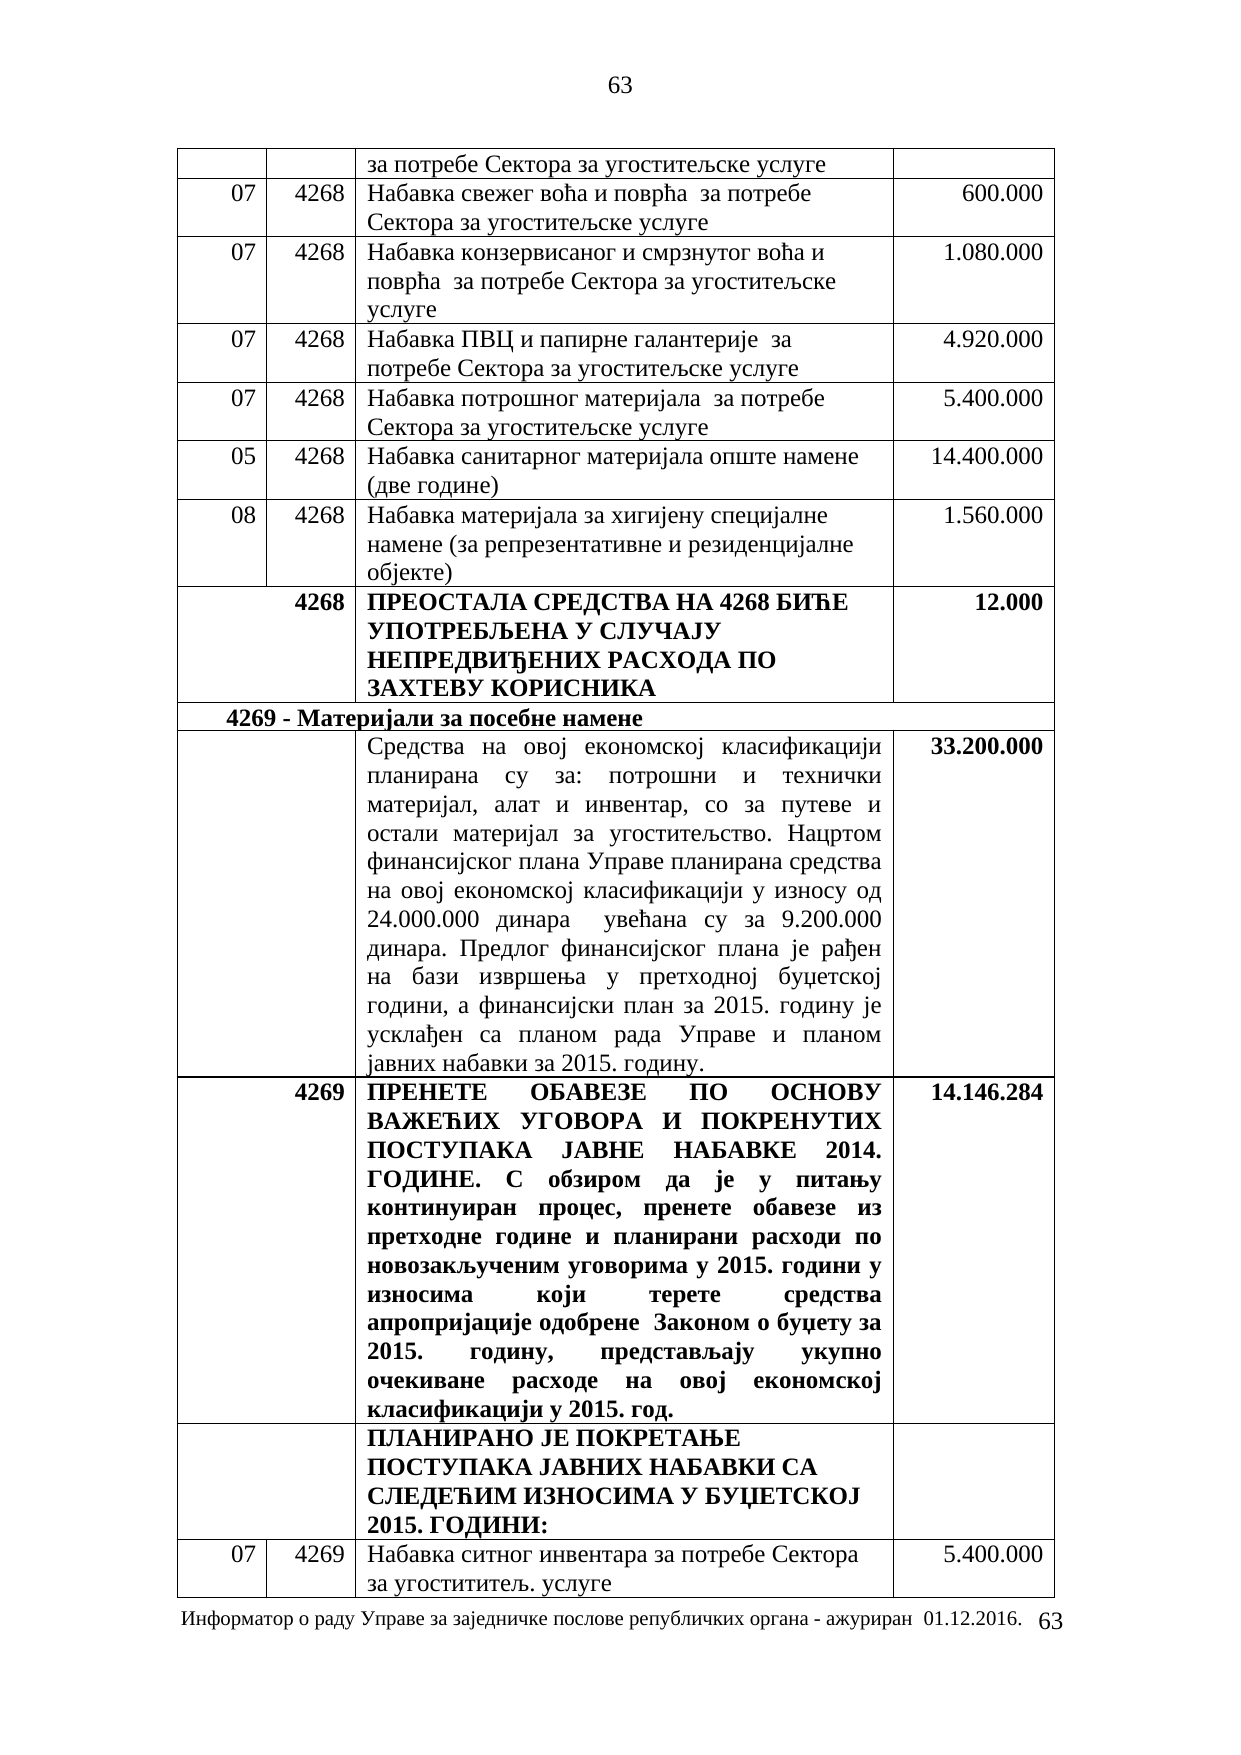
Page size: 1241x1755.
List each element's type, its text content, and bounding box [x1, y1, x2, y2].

table_cell 08 [178, 500, 266, 586]
table_cell Средства на овој економској класификацији планирана су за: потрошни и технички материјал, алат и инвентар, со за путеве и остали материјал за угоститељство. Нацртом финансијског плана Управе планирана средства на овој економској класификацији у износу од 24.000.000 динара увећана су за 9.200.000 динара. Предлог финансијског плана је рађен на бази извршења у претходној буџетској години, а финансијски план за 2015. годину је усклађен са планом рада Управе и планом јавних набавки за 2015. годину. [356, 731, 893, 1076]
table_cell ПРЕОСТАЛА СРЕДСТВА НА 4268 БИЋЕ УПОТРЕБЉЕНА У СЛУЧАЈУ НЕПРЕДВИЂЕНИХ РАСХОДА ПО ЗАХТЕВУ КОРИСНИКА [356, 587, 893, 702]
table_cell ПЛАНИРАНО ЈЕ ПОКРЕТАЊЕ ПОСТУПАКА ЈАВНИХ НАБАВКИ СА СЛЕДЕЋИМ ИЗНОСИМА У БУЏЕТСКОЈ 2015. ГОДИНИ: [356, 1424, 893, 1538]
table_cell [178, 149, 266, 177]
table_cell Набавка свежег воћа и поврћа за потребе Сектора за угоститељске услуге [356, 179, 893, 236]
table_cell 4268 [267, 441, 355, 499]
table_cell Набавка потрошног материјала за потребе Сектора за угоститељске услуге [356, 383, 893, 440]
table_cell 33.200.000 [894, 731, 1054, 1076]
table_cell за потребе Сектора за угоститељске услуге [356, 149, 893, 177]
table_cell 1.080.000 [894, 237, 1054, 323]
table_cell 4.920.000 [894, 324, 1054, 382]
table_cell 4268 [267, 383, 355, 440]
table_cell 4268 [267, 500, 355, 586]
table_cell [178, 1424, 355, 1538]
table_cell 07 [178, 237, 266, 323]
table_cell 07 [178, 179, 266, 236]
table_cell Набавка ситног инвентара за потребе Сектора за угостититељ. услуге [356, 1540, 893, 1597]
table_cell [894, 1424, 1054, 1538]
table_cell 4269 [267, 1540, 355, 1597]
table_cell 4268 [178, 587, 355, 702]
table_cell Набавка санитарног материјала опште намене (две године) [356, 441, 893, 499]
table_cell Набавка ПВЦ и папирне галантерије за потребе Сектора за угоститељске услуге [356, 324, 893, 382]
table_cell 14.146.284 [894, 1078, 1054, 1422]
table_cell 4269 - Материјали за посебне намене [178, 703, 1054, 730]
table_cell 07 [178, 383, 266, 440]
table_cell 12.000 [894, 587, 1054, 702]
table_cell 14.400.000 [894, 441, 1054, 499]
table_cell 07 [178, 324, 266, 382]
table_cell [178, 731, 355, 1076]
table_cell 4268 [267, 179, 355, 236]
table_cell [894, 149, 1054, 177]
table_cell 4268 [267, 324, 355, 382]
table_cell 07 [178, 1540, 266, 1597]
table_cell 4269 [178, 1078, 355, 1422]
table_cell [267, 149, 355, 177]
table_cell 600.000 [894, 179, 1054, 236]
table_cell ПРЕНЕТЕ ОБАВЕЗЕ ПО ОСНОВУ ВАЖЕЋИХ УГОВОРА И ПОКРЕНУТИХ ПОСТУПАКА ЈАВНЕ НАБАВКЕ 2014. ГОДИНЕ. С обзиром да је у питању континуиран процес, пренете обавезе из претходне године и планирани расходи по новозакљученим уговорима у 2015. години у износима који терете средства апропријације одобрене Законом о буџету за 2015. годину, представљају укупно очекиване расходе на овој економској класификацији у 2015. год. [356, 1078, 893, 1422]
table_cell 05 [178, 441, 266, 499]
table_cell 1.560.000 [894, 500, 1054, 586]
table_cell 5.400.000 [894, 1540, 1054, 1597]
table_cell Набавка конзервисаног и смрзнутог воћа и поврћа за потребе Сектора за угоститељске услуге [356, 237, 893, 323]
table_cell Набавка материјала за хигијену специјалне намене (за репрезентативне и резиденцијалне објекте) [356, 500, 893, 586]
table_cell 5.400.000 [894, 383, 1054, 440]
table_cell 4268 [267, 237, 355, 323]
